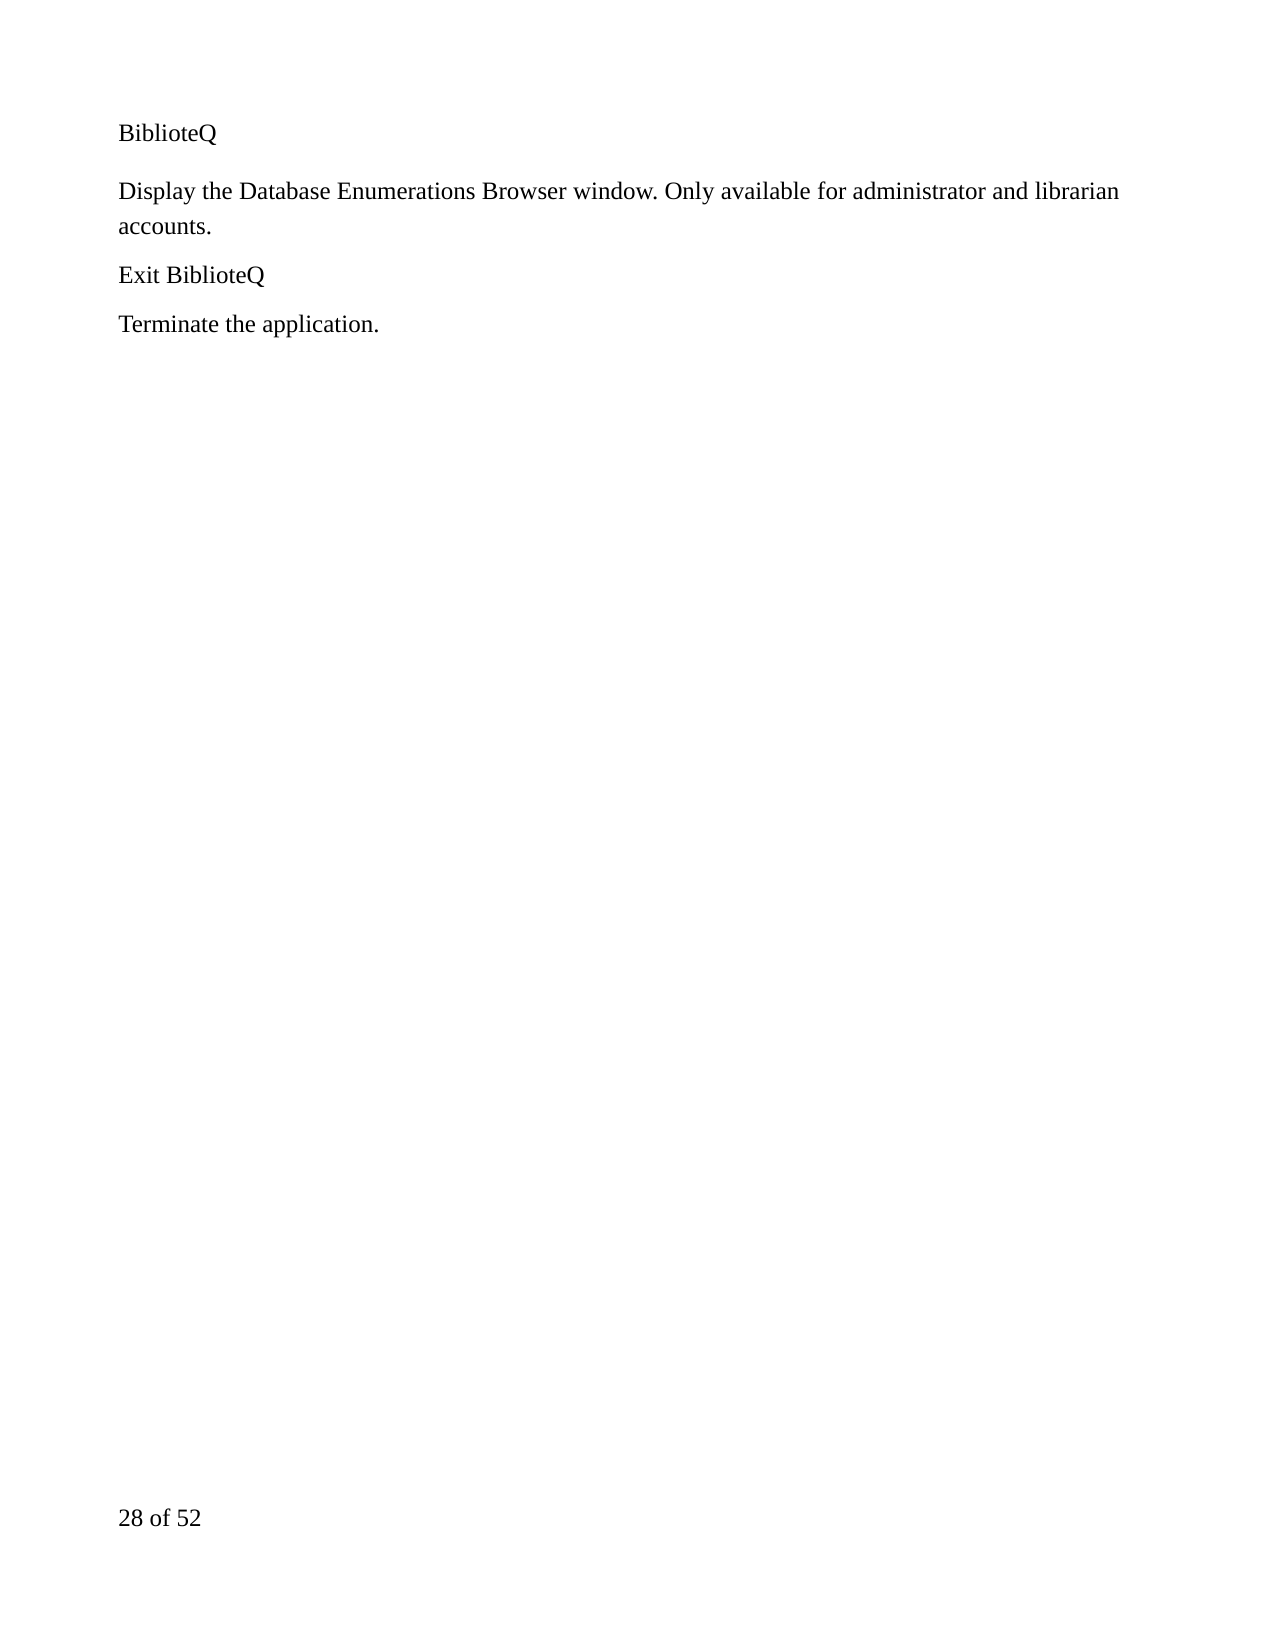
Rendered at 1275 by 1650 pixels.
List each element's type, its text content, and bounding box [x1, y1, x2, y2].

text Terminate the application. [118, 309, 1157, 338]
text Display the Database Enumerations Browser window. Only available for administrator and librarian accounts. [118, 176, 1157, 239]
text Exit BiblioteQ [118, 260, 1157, 289]
